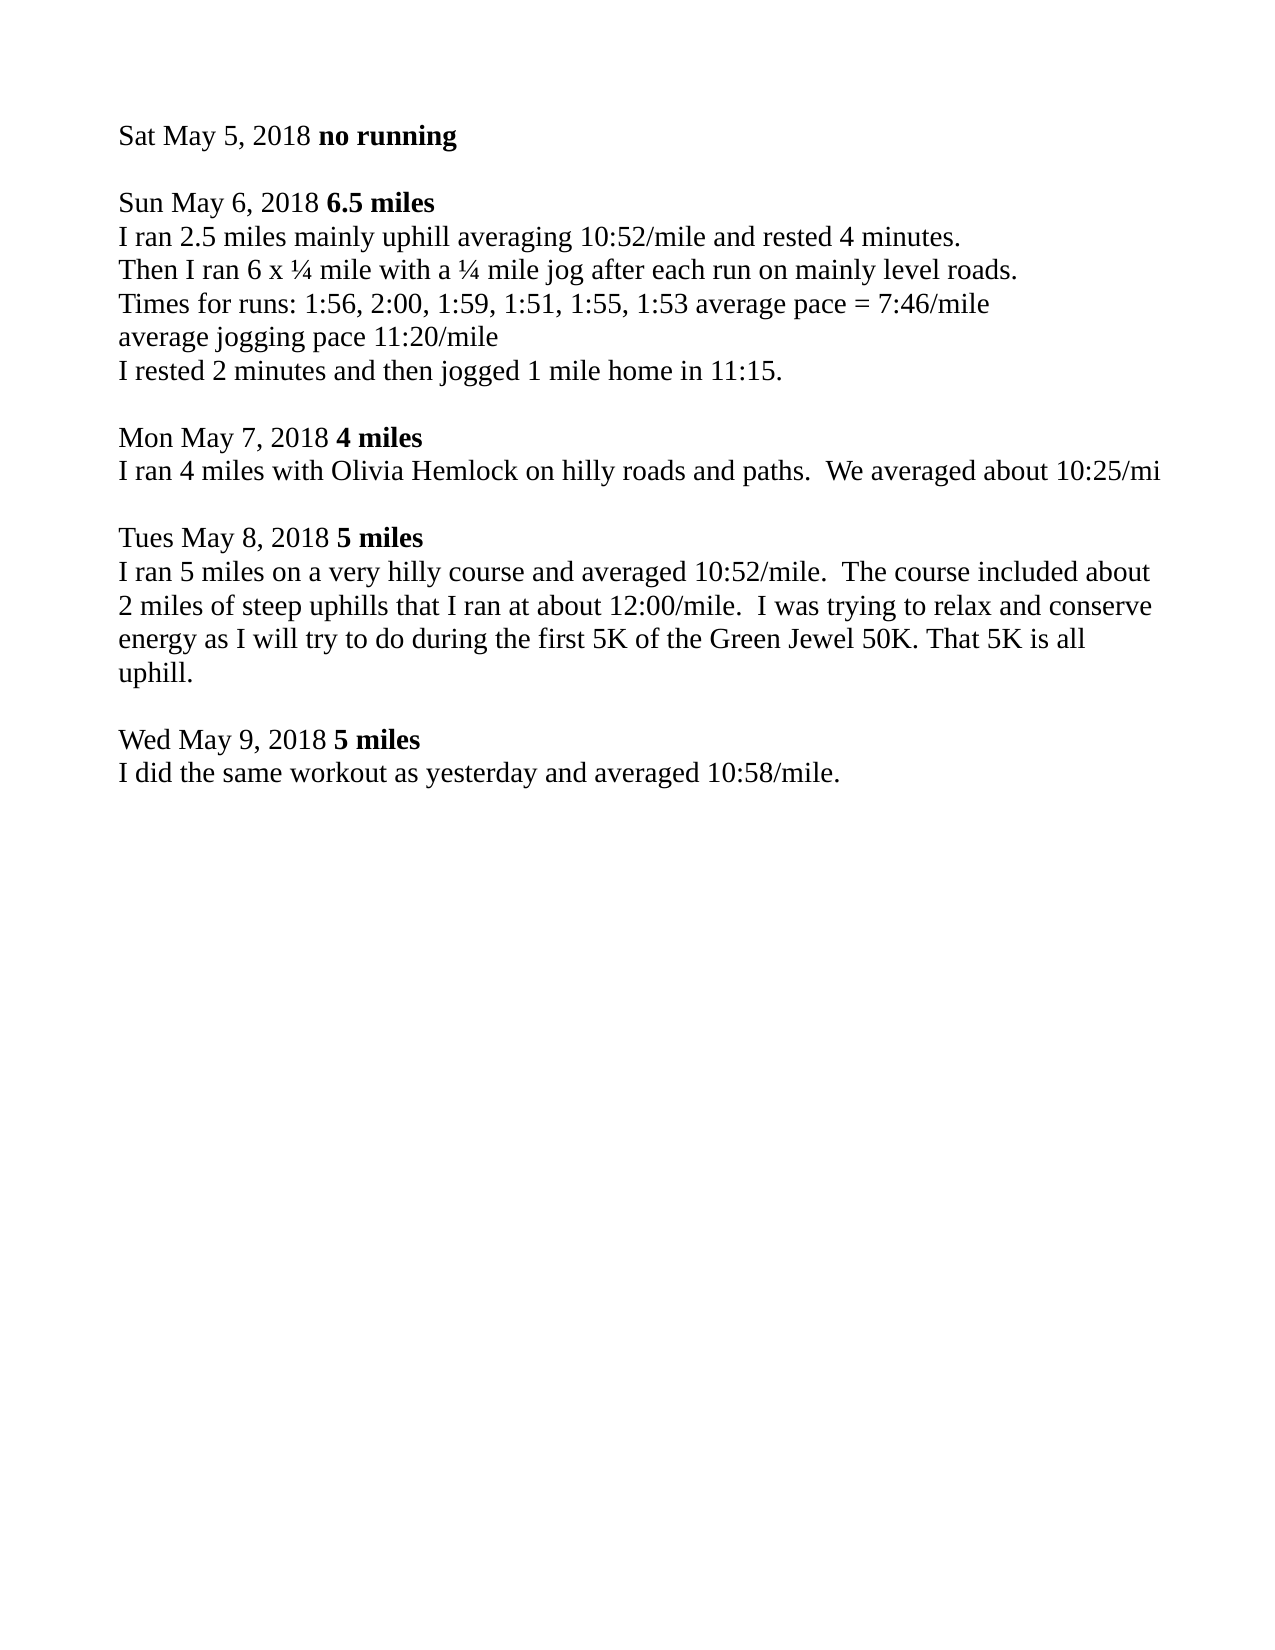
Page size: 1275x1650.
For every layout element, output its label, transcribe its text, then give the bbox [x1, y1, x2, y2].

text I ran 5 miles on a very hilly course and averaged 10:52/mile. The course included about 2 miles of steep uphills that I ran at about 12:00/mile. I was trying to relax and conserve energy as I will try to do during the first 5K of the Green Jewel 50K. That 5K is all uphill. [118, 554, 1161, 688]
text Then I ran 6 x ¼ mile with a ¼ mile jog after each run on mainly level roads. [118, 252, 1161, 286]
text Wed May 9, 2018 5 miles [118, 722, 1161, 755]
text average jogging pace 11:20/mile [118, 319, 1161, 353]
text I ran 4 miles with Olivia Hemlock on hilly roads and paths. We averaged about 10:25/mi [118, 453, 1161, 487]
text Tues May 8, 2018 5 miles [118, 521, 1161, 554]
text Times for runs: 1:56, 2:00, 1:59, 1:51, 1:55, 1:53 average pace = 7:46/mile [118, 286, 1161, 319]
text Mon May 7, 2018 4 miles [118, 420, 1161, 453]
text Sat May 5, 2018 no running [118, 118, 1161, 152]
text I did the same workout as yesterday and averaged 10:58/mile. [118, 755, 1161, 789]
text I ran 2.5 miles mainly uphill averaging 10:52/mile and rested 4 minutes. [118, 219, 1161, 252]
text Sun May 6, 2018 6.5 miles [118, 185, 1161, 219]
text I rested 2 minutes and then jogged 1 mile home in 11:15. [118, 353, 1161, 386]
